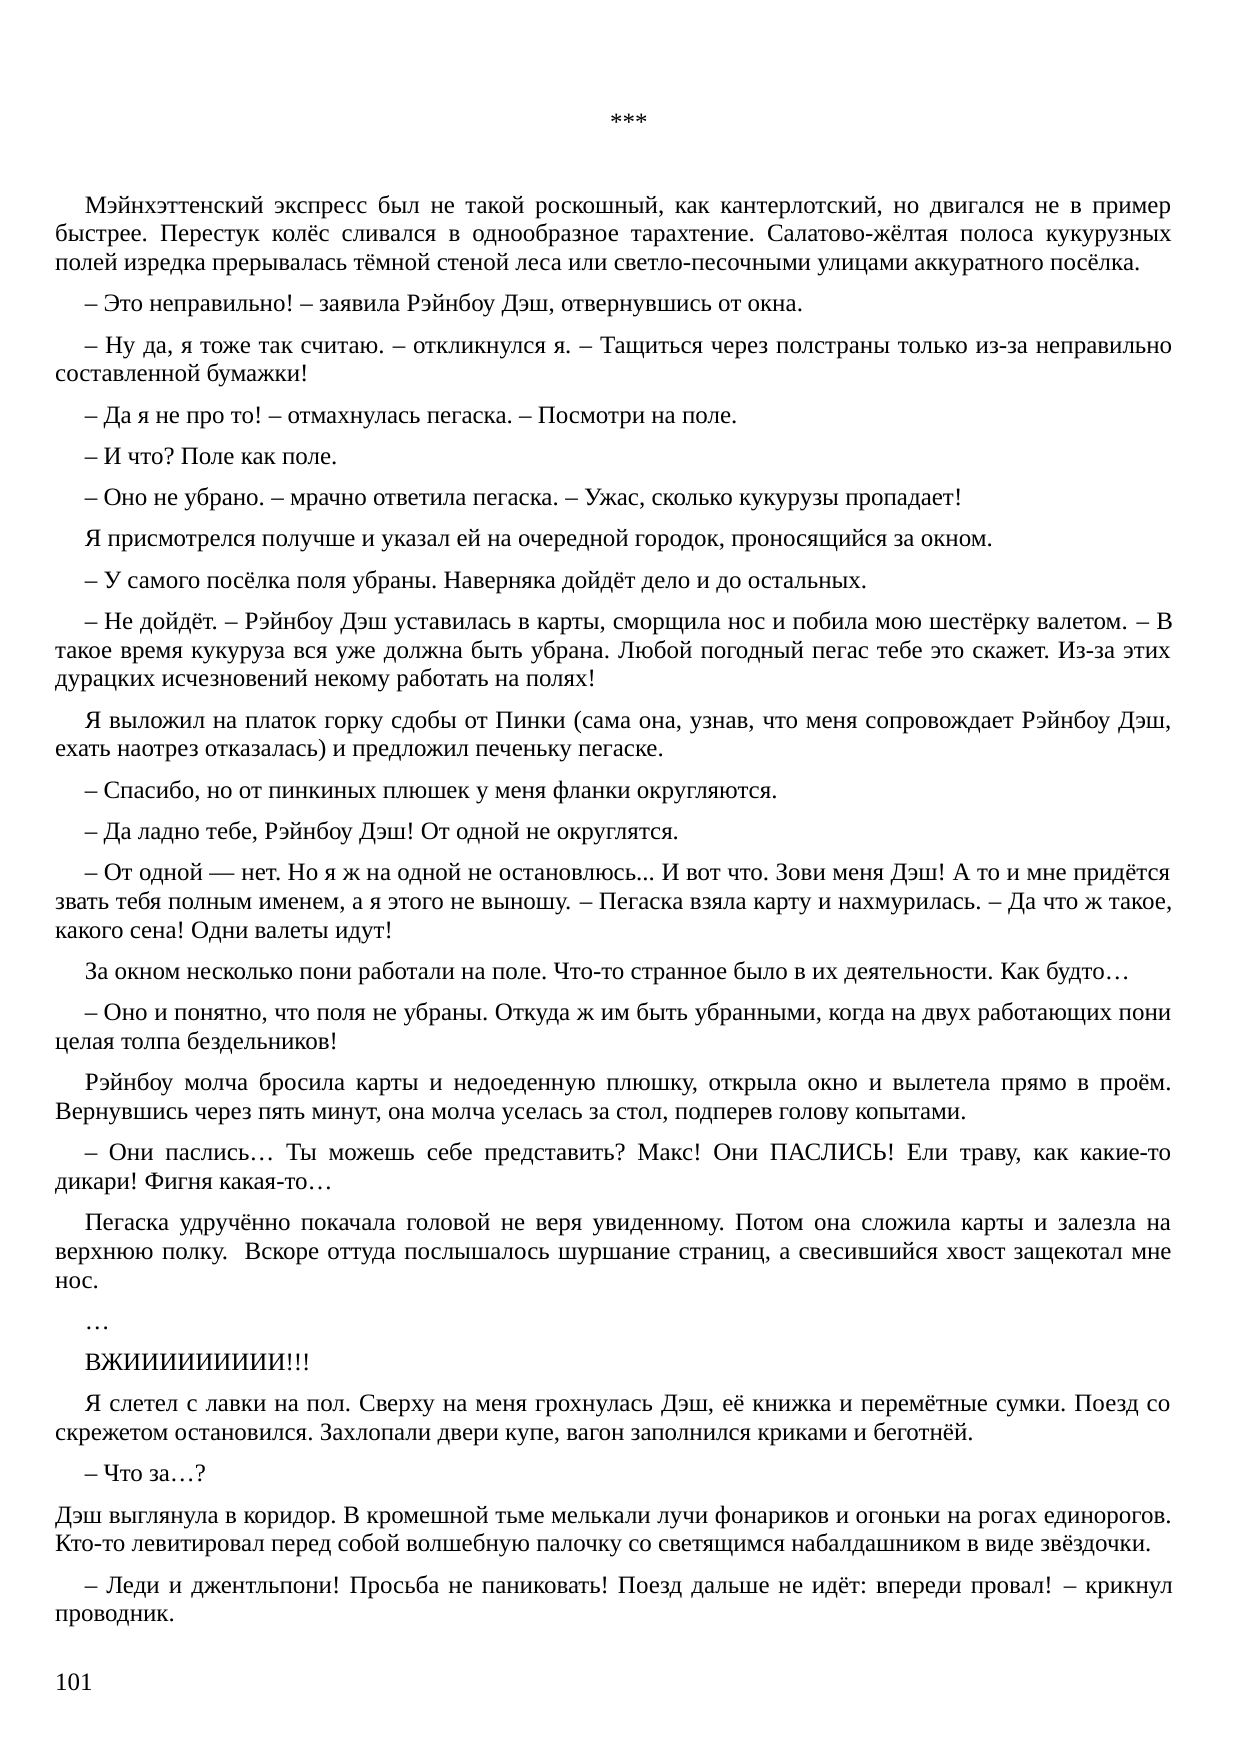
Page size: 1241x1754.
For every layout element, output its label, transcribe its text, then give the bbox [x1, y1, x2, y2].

text – Спасибо, но от пинкиных плюшек у меня фланки округляются. [55, 775, 1173, 803]
text ВЖИИИИИИИИИ!!! [55, 1347, 1173, 1376]
text – У самого посёлка поля убраны. Наверняка дойдёт дело и до остальных. [55, 565, 1173, 593]
text За окном несколько пони работали на поле. Что-то странное было в их деятельности. Как будто… [55, 956, 1173, 985]
text Рэйнбоу молча бросила карты и недоеденную плюшку, открыла окно и вылетела прямо в проём. Вернувшись через пять минут, она молча уселась за стол, подперев голову копытами. [55, 1067, 1173, 1125]
text Дэш выглянула в коридор. В кромешной тьме мелькали лучи фонариков и огоньки на рогах единорогов. Кто-то левитировал перед собой волшебную палочку со светящимся набалдашником в виде звёздочки. [55, 1500, 1173, 1557]
text – Оно не убрано. – мрачно ответила пегаска. – Ужас, сколько кукурузы пропадает! [55, 482, 1173, 511]
text – Что за…? [55, 1458, 1173, 1487]
text Я выложил на платок горку сдобы от Пинки (сама она, узнав, что меня сопровождает Рэйнбоу Дэш, ехать наотрез отказалась) и предложил печеньку пегаске. [55, 705, 1173, 762]
text – Оно и понятно, что поля не убраны. Откуда ж им быть убранными, когда на двух работающих пони целая толпа бездельников! [55, 997, 1173, 1055]
text – Да ладно тебе, Рэйнбоу Дэш! От одной не округлятся. [55, 816, 1173, 845]
text – И что? Поле как поле. [55, 441, 1173, 470]
text Мэйнхэттенский экспресс был не такой роскошный, как кантерлотский, но двигался не в пример быстрее. Перестук колёс сливался в однообразное тарахтение. Салатово-жёлтая полоса кукурузных полей изредка прерывалась тёмной стеной леса или светло-песочными улицами аккуратного посёлка. [55, 190, 1173, 276]
text Я присмотрелся получше и указал ей на очередной городок, проносящийся за окном. [55, 523, 1173, 552]
text – Да я не про то! – отмахнулась пегаска. – Посмотри на поле. [55, 400, 1173, 428]
text – От одной — нет. Но я ж на одной не остановлюсь... И вот что. Зови меня Дэш! А то и мне придётся звать тебя полным именем, а я этого не выношу. – Пегаска взяла карту и нахмурилась. – Да что ж такое, какого сена! Одни валеты идут! [55, 857, 1173, 943]
text – Ну да, я тоже так считаю. – откликнулся я. – Тащиться через полстраны только из-за неправильно составленной бумажки! [55, 330, 1173, 387]
text … [55, 1306, 1173, 1335]
text – Это неправильно! – заявила Рэйнбоу Дэш, отвернувшись от окна. [55, 288, 1173, 317]
text – Леди и джентльпони! Просьба не паниковать! Поезд дальше не идёт: впереди провал! – крикнул проводник. [55, 1570, 1173, 1627]
text *** [55, 107, 1173, 136]
text – Не дойдёт. – Рэйнбоу Дэш уставилась в карты, сморщила нос и побила мою шестёрку валетом. – В такое время кукуруза вся уже должна быть убрана. Любой погодный пегас тебе это скажет. Из-за этих дурацких исчезновений некому работать на полях! [55, 606, 1173, 692]
text – Они паслись… Ты можешь себе представить? Макс! Они ПАСЛИСЬ! Ели траву, как какие-то дикари! Фигня какая-то… [55, 1137, 1173, 1195]
text Я слетел с лавки на пол. Сверху на меня грохнулась Дэш, её книжка и перемётные сумки. Поезд со скрежетом остановился. Захлопали двери купе, вагон заполнился криками и беготнёй. [55, 1388, 1173, 1446]
text Пегаска удручённо покачала головой не веря увиденному. Потом она сложила карты и залезла на верхнюю полку. Вскоре оттуда послышалось шуршание страниц, а свесившийся хвост защекотал мне нос. [55, 1207, 1173, 1293]
